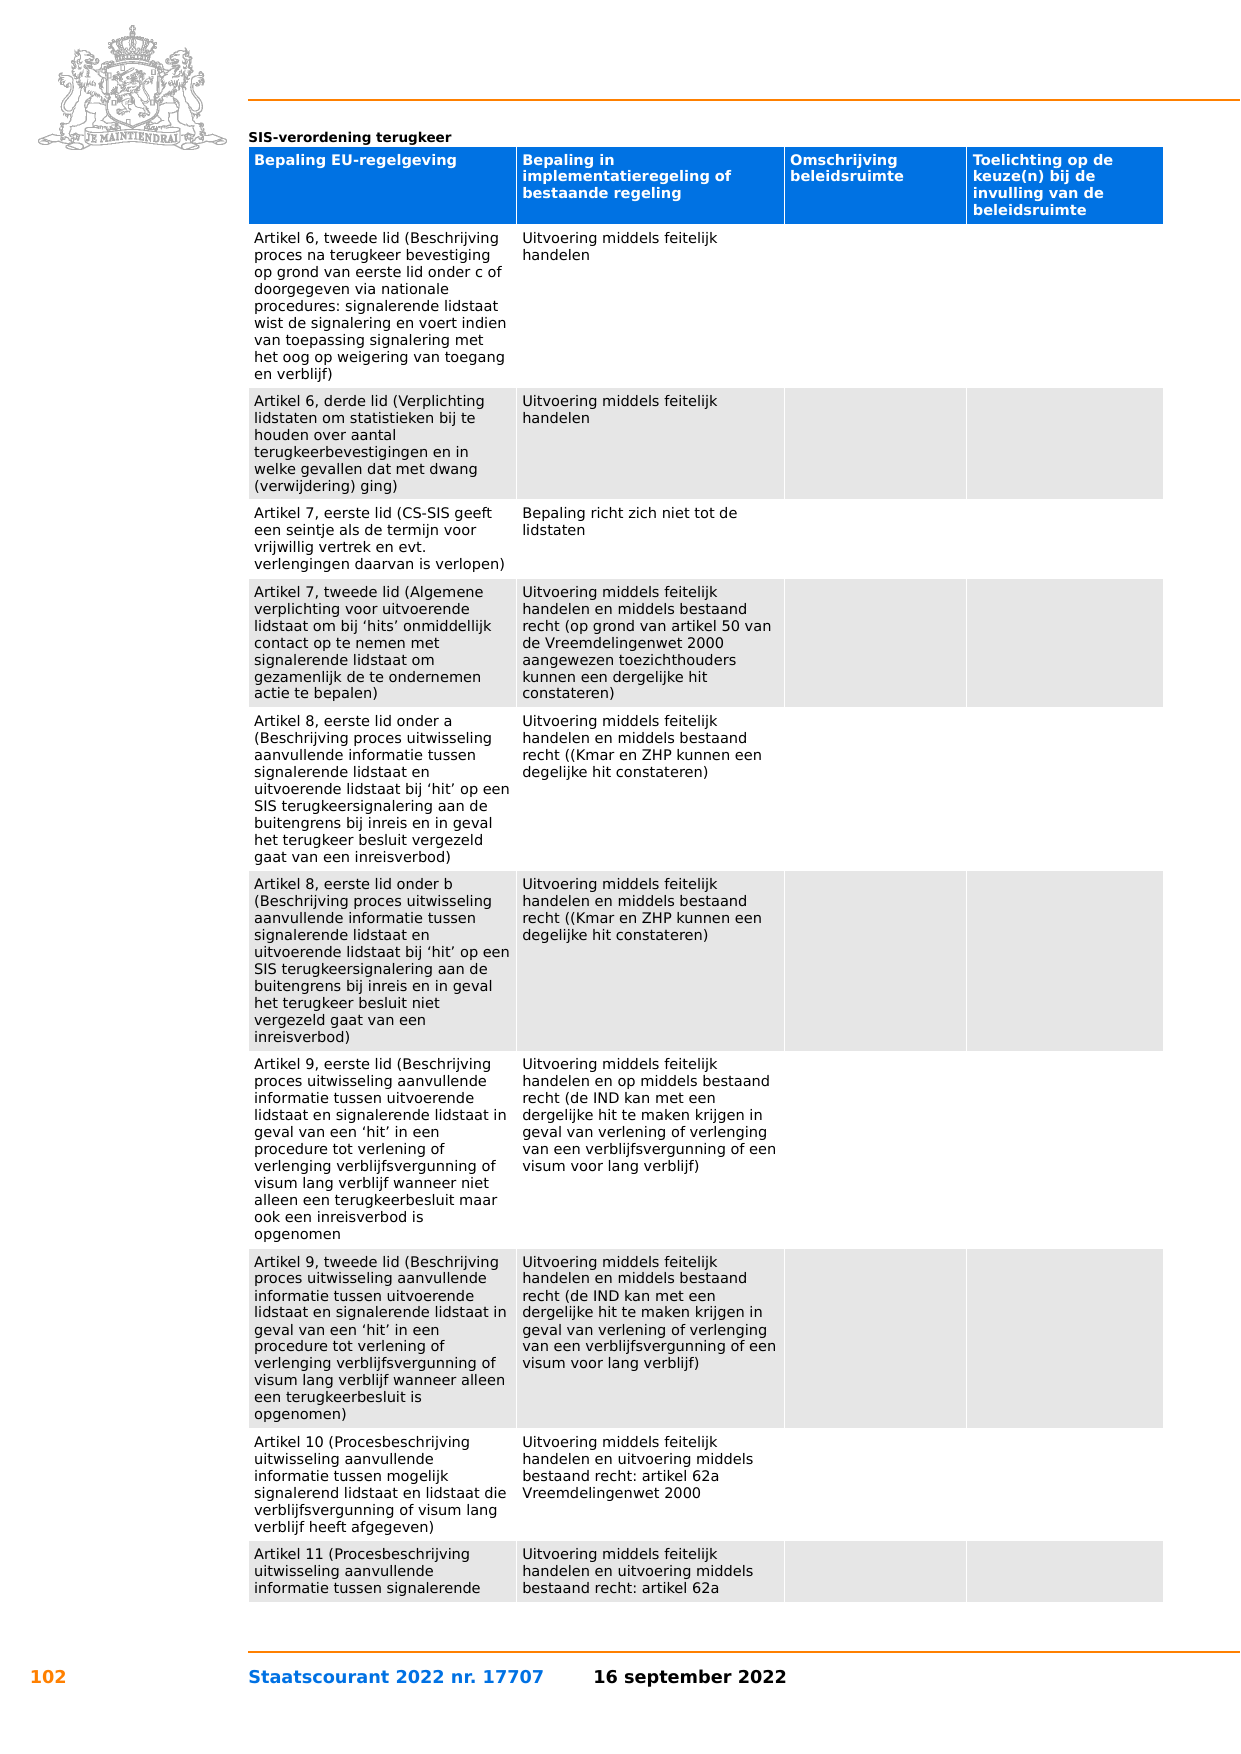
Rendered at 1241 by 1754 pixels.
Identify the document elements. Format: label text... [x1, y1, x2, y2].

table_cell Artikel 11 (Procesbeschrijving uitwisseling aanvullende informatie tussen signalerende [249, 1541, 516, 1602]
table_cell [967, 1249, 1163, 1428]
table_cell [785, 871, 966, 1051]
table_cell [785, 1249, 966, 1428]
table_cell Artikel 9, eerste lid (Beschrijving proces uitwisseling aanvullende informatie tussen uitvoerende lidstaat en signalerende lidstaat in geval van een ‘hit’ in een procedure tot verlening of verlenging verblijfsvergunning of visum lang verblijf wanneer niet alleen een terugkeerbesluit maar ook een inreisverbod is opgenomen [249, 1052, 516, 1248]
table_cell [785, 579, 966, 707]
table_cell Uitvoering middels feitelijk handelen en uitvoering middels bestaand recht: artikel 62a [517, 1541, 784, 1602]
table_cell Uitvoering middels feitelijk handelen en middels bestaand recht (de IND kan met een dergelijke hit te maken krijgen in geval van verlening of verlenging van een verblijfsvergunning of een visum voor lang verblijf) [517, 1249, 784, 1428]
table_cell Artikel 7, tweede lid (Algemene verplichting voor uitvoerende lidstaat om bij ‘hits’ onmiddellijk contact op te nemen met signalerende lidstaat om gezamenlijk de te ondernemen actie te bepalen) [249, 579, 516, 707]
table_cell Artikel 6, derde lid (Verplichting lidstaten om statistieken bij te houden over aantal terugkeerbevestigingen en in welke gevallen dat met dwang (verwijdering) ging) [249, 388, 516, 499]
table_cell [785, 225, 966, 387]
table_cell [967, 579, 1163, 707]
table_cell [967, 388, 1163, 499]
table_cell Bepaling richt zich niet tot de lidstaten [517, 501, 784, 578]
table_cell Artikel 6, tweede lid (Beschrijving proces na terugkeer bevestiging op grond van eerste lid onder c of doorgegeven via nationale procedures: signalerende lidstaat wist de signalering en voert indien van toepassing signalering met het oog op weigering van toegang en verblijf) [249, 225, 516, 387]
table_cell [967, 1429, 1163, 1540]
table_cell Uitvoering middels feitelijk handelen en middels bestaand recht (op grond van artikel 50 van de Vreemdelingenwet 2000 aangewezen toezichthouders kunnen een dergelijke hit constateren) [517, 579, 784, 707]
table_cell Uitvoering middels feitelijk handelen en op middels bestaand recht (de IND kan met een dergelijke hit te maken krijgen in geval van verlening of verlenging van een verblijfsvergunning of een visum voor lang verblijf) [517, 1052, 784, 1248]
table_cell [785, 501, 966, 578]
table_cell Bepaling EU-regelgeving [249, 147, 516, 224]
table_cell Artikel 9, tweede lid (Beschrijving proces uitwisseling aanvullende informatie tussen uitvoerende lidstaat en signalerende lidstaat in geval van een ‘hit’ in een procedure tot verlening of verlenging verblijfsvergunning of visum lang verblijf wanneer alleen een terugkeerbesluit is opgenomen) [249, 1249, 516, 1428]
table_cell Omschrijving beleidsruimte [785, 147, 966, 224]
table_cell [785, 1429, 966, 1540]
table_cell Bepaling in implementatieregeling of bestaande regeling [517, 147, 784, 224]
table_cell Uitvoering middels feitelijk handelen en middels bestaand recht ((Kmar en ZHP kunnen een degelijke hit constateren) [517, 871, 784, 1051]
table_cell Artikel 10 (Procesbeschrijving uitwisseling aanvullende informatie tussen mogelijk signalerend lidstaat en lidstaat die verblijfsvergunning of visum lang verblijf heeft afgegeven) [249, 1429, 516, 1540]
table_cell [967, 1541, 1163, 1602]
table_cell Uitvoering middels feitelijk handelen [517, 225, 784, 387]
table_cell [967, 871, 1163, 1051]
table_cell [967, 501, 1163, 578]
table_cell Uitvoering middels feitelijk handelen en middels bestaand recht ((Kmar en ZHP kunnen een degelijke hit constateren) [517, 708, 784, 870]
table_cell Artikel 8, eerste lid onder a (Beschrijving proces uitwisseling aanvullende informatie tussen signalerende lidstaat en uitvoerende lidstaat bij ‘hit’ op een SIS terugkeersignalering aan de buitengrens bij inreis en in geval het terugkeer besluit vergezeld gaat van een inreisverbod) [249, 708, 516, 870]
table_cell [785, 708, 966, 870]
table_cell [967, 225, 1163, 387]
table_cell [967, 708, 1163, 870]
table_cell Uitvoering middels feitelijk handelen [517, 388, 784, 499]
table_cell [785, 1052, 966, 1248]
table_header SIS-verordening terugkeer [248, 130, 1163, 146]
table_cell Artikel 8, eerste lid onder b (Beschrijving proces uitwisseling aanvullende informatie tussen signalerende lidstaat en uitvoerende lidstaat bij ‘hit’ op een SIS terugkeersignalering aan de buitengrens bij inreis en in geval het terugkeer besluit niet vergezeld gaat van een inreisverbod) [249, 871, 516, 1051]
table_cell Artikel 7, eerste lid (CS-SIS geeft een seintje als de termijn voor vrijwillig vertrek en evt. verlengingen daarvan is verlopen) [249, 501, 516, 578]
table_cell Toelichting op de keuze(n) bij de invulling van de beleidsruimte [967, 147, 1163, 224]
table_cell [785, 388, 966, 499]
picture [38, 25, 227, 150]
table_cell [785, 1541, 966, 1602]
table_cell [967, 1052, 1163, 1248]
table_cell Uitvoering middels feitelijk handelen en uitvoering middels bestaand recht: artikel 62a Vreemdelingenwet 2000 [517, 1429, 784, 1540]
